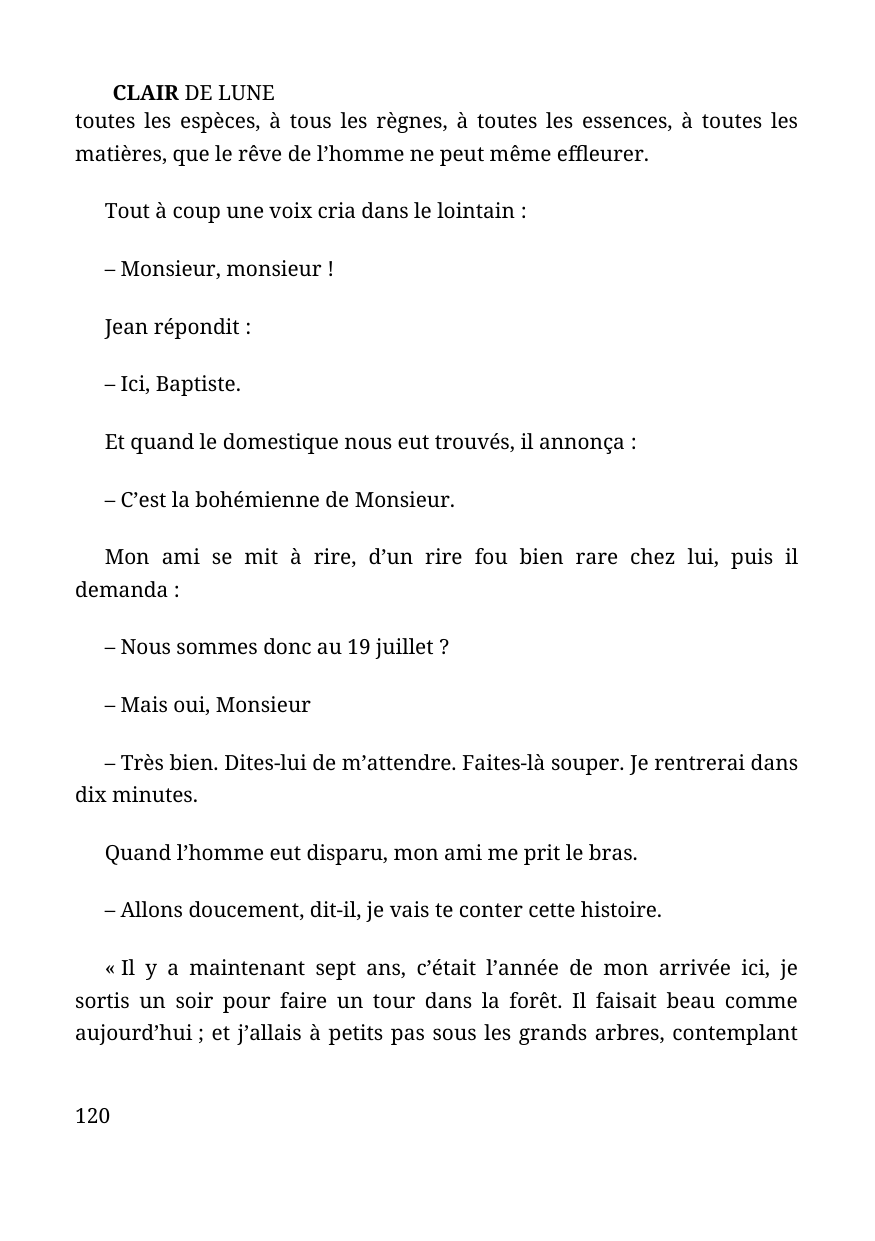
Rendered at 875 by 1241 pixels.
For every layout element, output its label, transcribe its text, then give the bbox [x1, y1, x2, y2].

text « Il y a maintenant sept ans, c’était l’année de mon arrivée ici, je sortis un soir pour faire un tour dans la forêt. Il faisait beau comme aujourd’hui ; et j’allais à petits pas sous les grands arbres, contemplant [75, 953, 799, 1047]
text – Ici, Baptiste. [75, 369, 799, 398]
text – Nous sommes donc au 19 juillet ? [75, 632, 799, 661]
text – Mais oui, Monsieur [75, 690, 799, 718]
text – Très bien. Dites-lui de m’attendre. Faites-là souper. Je rentrerai dans dix minutes. [75, 748, 799, 809]
text Quand l’homme eut disparu, mon ami me prit le bras. [75, 838, 799, 866]
text Et quand le domestique nous eut trouvés, il annonça : [75, 427, 799, 456]
text Mon ami se mit à rire, d’un rire fou bien rare chez lui, puis il demanda : [75, 542, 799, 603]
text Jean répondit : [75, 312, 799, 340]
text – C’est la bohémienne de Monsieur. [75, 485, 799, 513]
text – Monsieur, monsieur ! [75, 254, 799, 283]
text Tout à coup une voix cria dans le lointain : [75, 197, 799, 225]
text toutes les espèces, à tous les règnes, à toutes les essences, à toutes les matières, que le rêve de l’homme ne peut même effleurer. [75, 106, 799, 167]
text – Allons doucement, dit-il, je vais te conter cette histoire. [75, 896, 799, 924]
